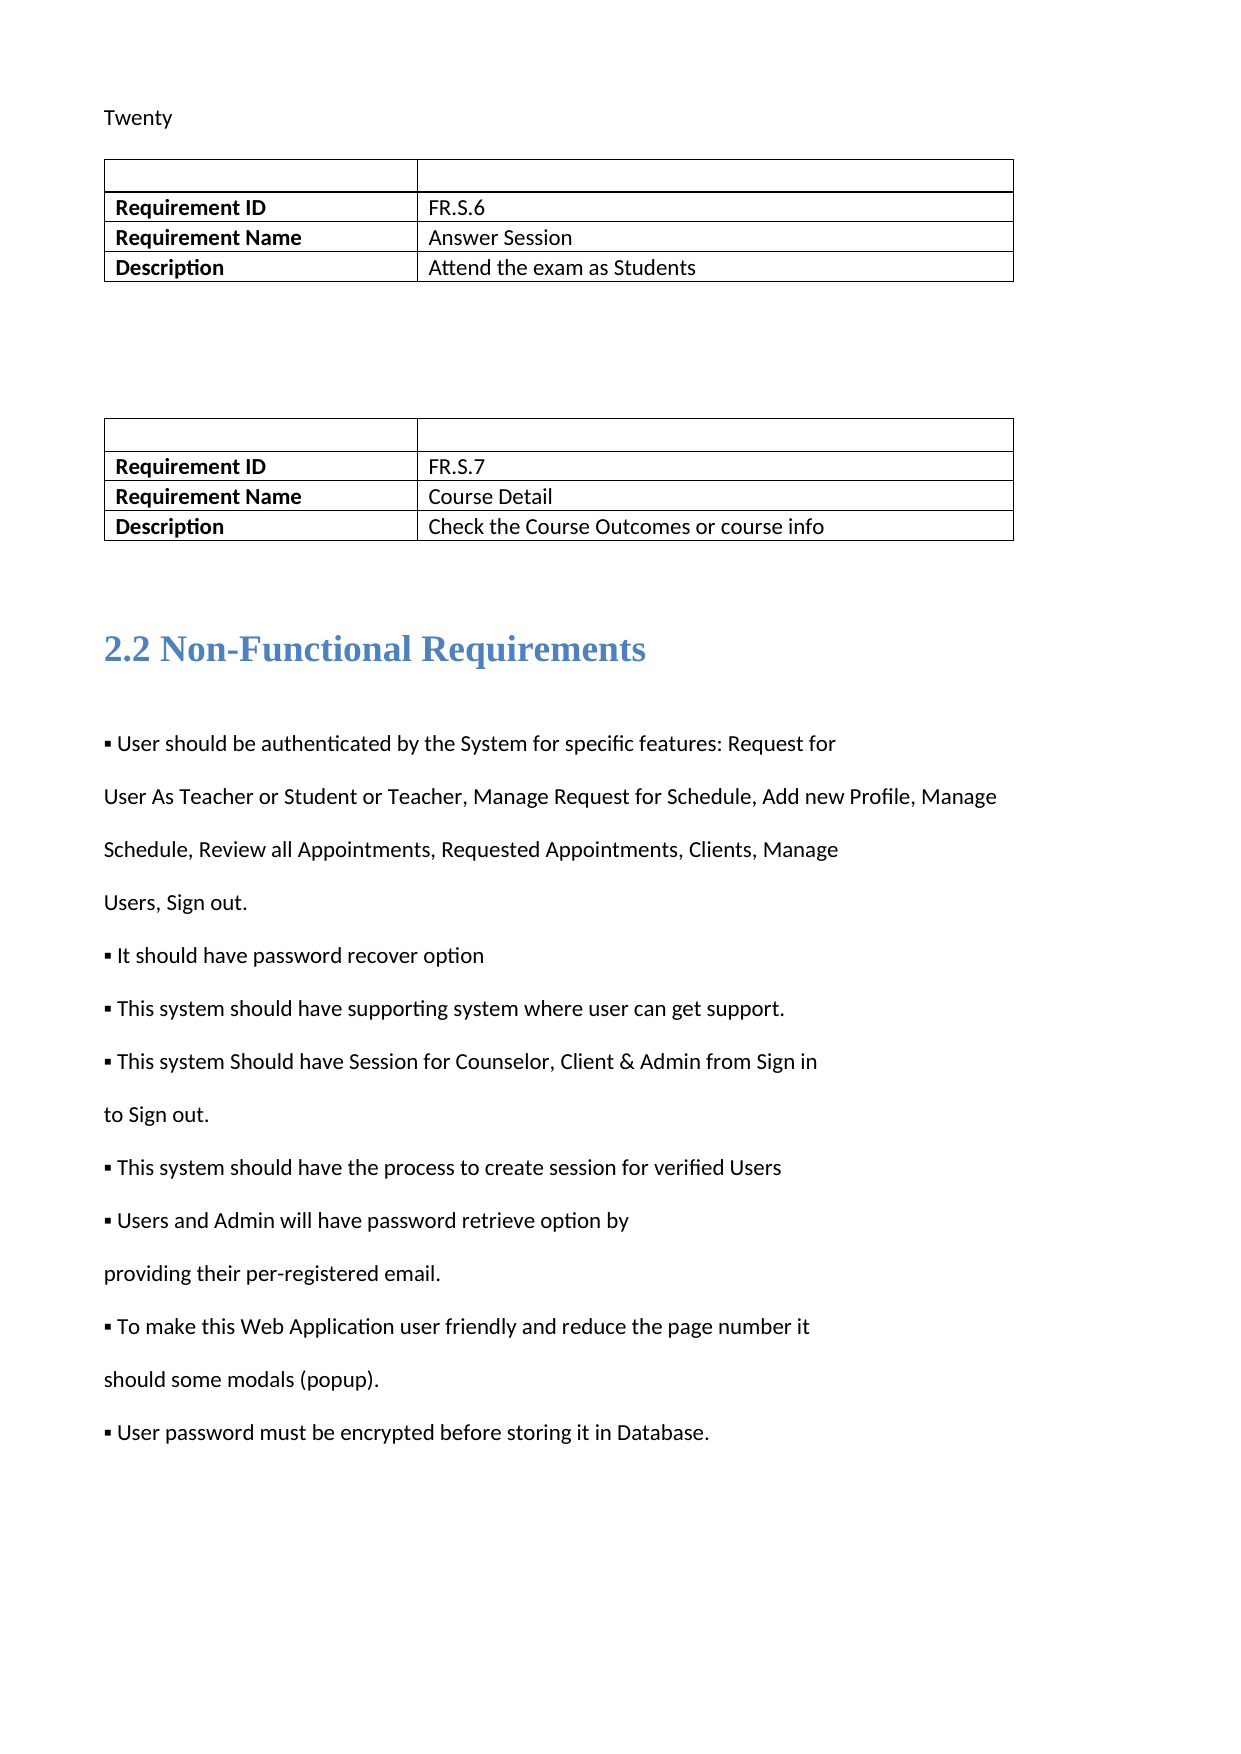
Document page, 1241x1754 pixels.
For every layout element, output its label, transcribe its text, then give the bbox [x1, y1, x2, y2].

table_cell FR.S.7 [418, 452, 1013, 480]
table_cell Description [105, 511, 417, 540]
table_cell Course Detail [418, 481, 1013, 510]
text to Sign out. [103, 1100, 1090, 1128]
text providing their per-registered email. [103, 1259, 1090, 1287]
subtitle 2.2 Non-Functional Requirements [103, 626, 1090, 669]
table_header [105, 419, 417, 451]
text ▪ This system Should have Session for Counselor, Client & Admin from Sign in [103, 1047, 1090, 1075]
table_header [105, 160, 417, 191]
table_cell Requirement Name [105, 481, 417, 510]
text Users, Sign out. [103, 888, 1090, 916]
table_header [418, 160, 1013, 191]
table_cell Requirement ID [105, 193, 417, 221]
table_cell Attend the exam as Students [418, 252, 1013, 281]
text User As Teacher or Student or Teacher, Manage Request for Schedule, Add new Profile, Manage [103, 782, 1090, 810]
table_cell Requirement Name [105, 222, 417, 251]
table_cell FR.S.6 [418, 193, 1013, 221]
table_cell Description [105, 252, 417, 281]
text ▪ User should be authenticated by the System for specific features: Request for [103, 729, 1090, 757]
text Schedule, Review all Appointments, Requested Appointments, Clients, Manage [103, 835, 1090, 863]
text ▪ To make this Web Application user friendly and reduce the page number it [103, 1312, 1090, 1340]
text ▪ User password must be encrypted before storing it in Database. [103, 1418, 1090, 1446]
text ▪ This system should have the process to create session for verified Users [103, 1153, 1090, 1181]
table_header [418, 419, 1013, 451]
table_cell Answer Session [418, 222, 1013, 251]
text should some modals (popup). [103, 1365, 1090, 1393]
text ▪ It should have password recover option [103, 941, 1090, 969]
text ▪ This system should have supporting system where user can get support. [103, 994, 1090, 1022]
table_cell Check the Course Outcomes or course info [418, 511, 1013, 540]
text ▪ Users and Admin will have password retrieve option by [103, 1206, 1090, 1234]
table_cell Requirement ID [105, 452, 417, 480]
